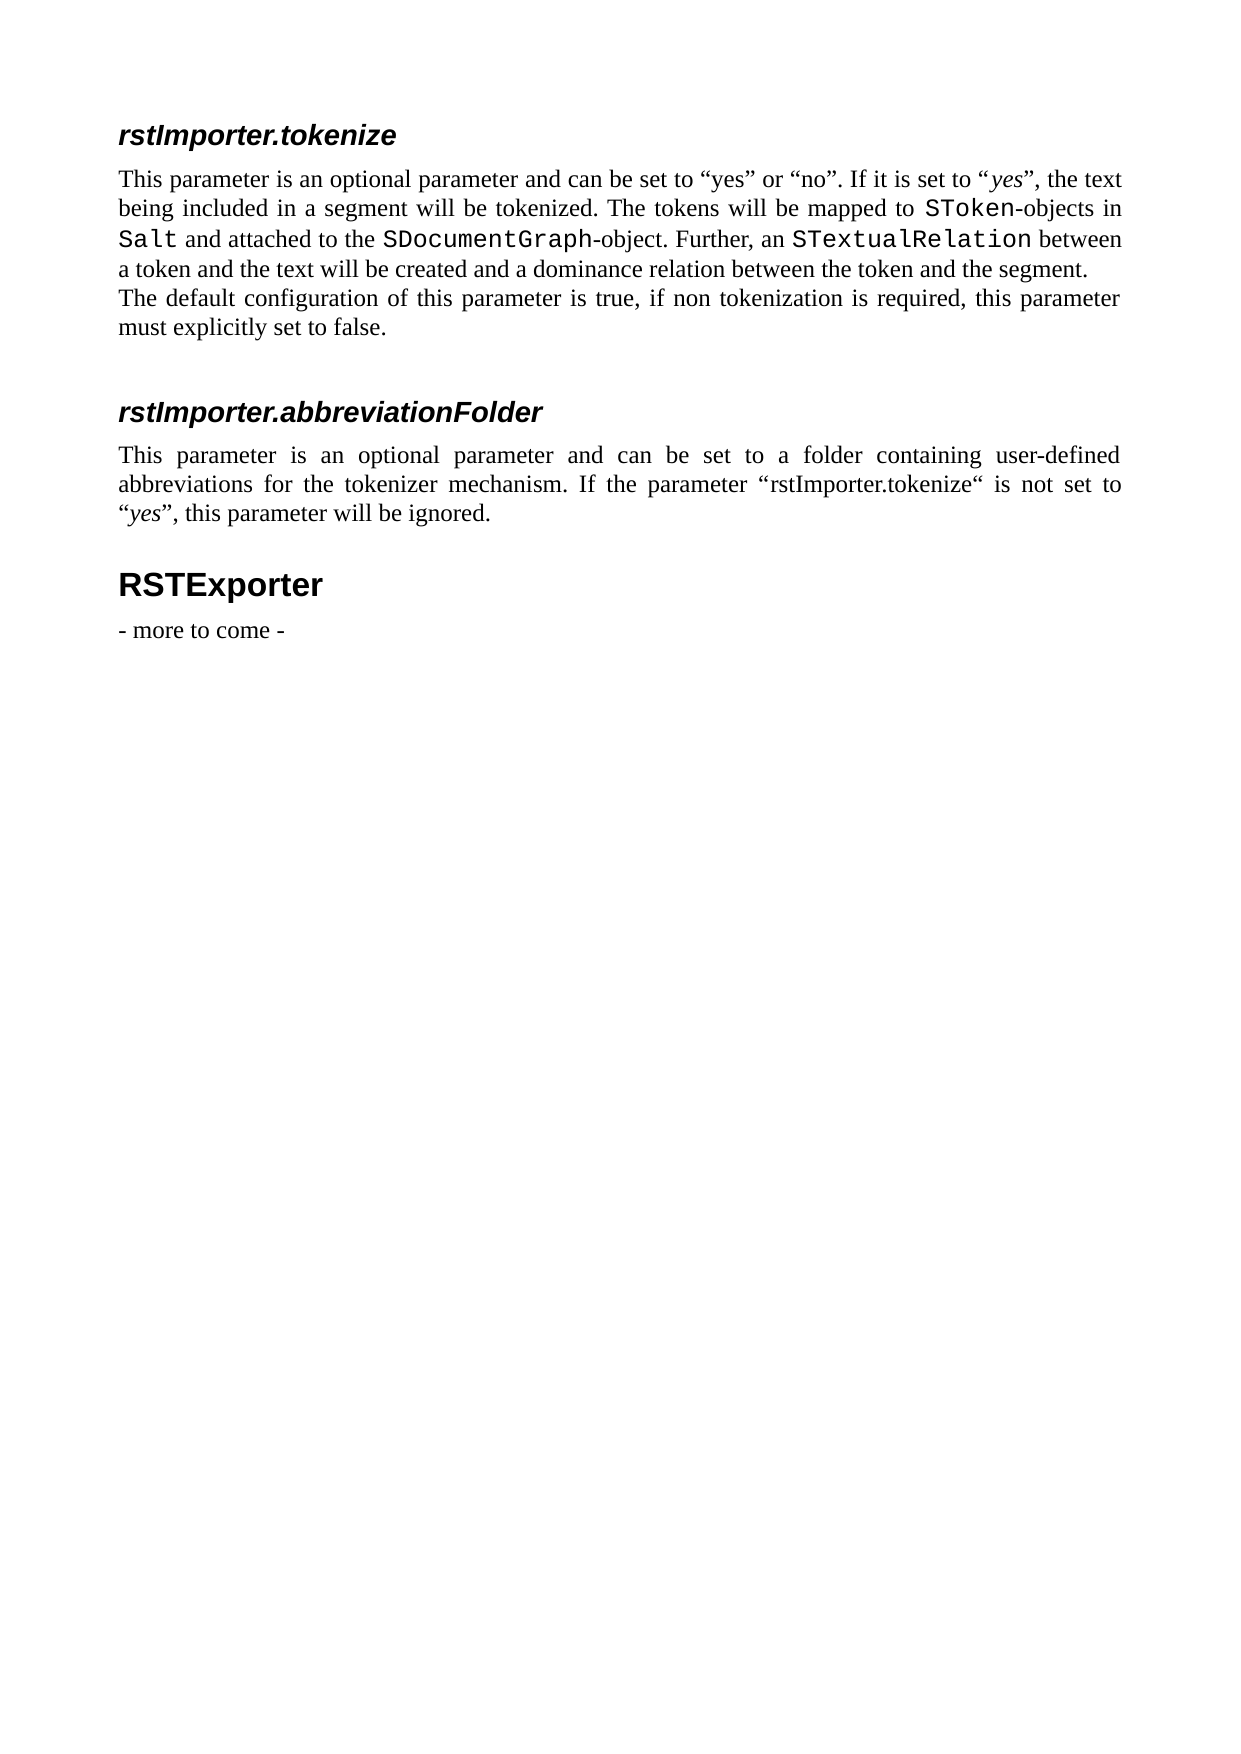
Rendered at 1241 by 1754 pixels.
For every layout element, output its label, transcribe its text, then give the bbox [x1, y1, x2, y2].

subtitle rstImporter.abbreviationFolder [118, 394, 1122, 428]
text - more to come - [118, 616, 1122, 644]
subtitle rstImporter.tokenize [118, 118, 1122, 152]
text This parameter is an optional parameter and can be set to a folder containing user-defined abbreviations for the tokenizer mechanism. If the parameter “rstImporter.tokenize“ is not set to “yes”, this parameter will be ignored. [118, 441, 1122, 527]
text This parameter is an optional parameter and can be set to “yes” or “no”. If it is set to “yes”, the text being included in a segment will be tokenized. The tokens will be mapped to SToken-objects in Salt and attached to the SDocumentGraph-object. Further, an STextualRelation between a token and the text will be created and a dominance relation between the token and the segment. [118, 164, 1122, 283]
subtitle RSTExporter [118, 564, 1122, 603]
text The default configuration of this parameter is true, if non tokenization is required, this parameter must explicitly set to false. [118, 283, 1122, 341]
